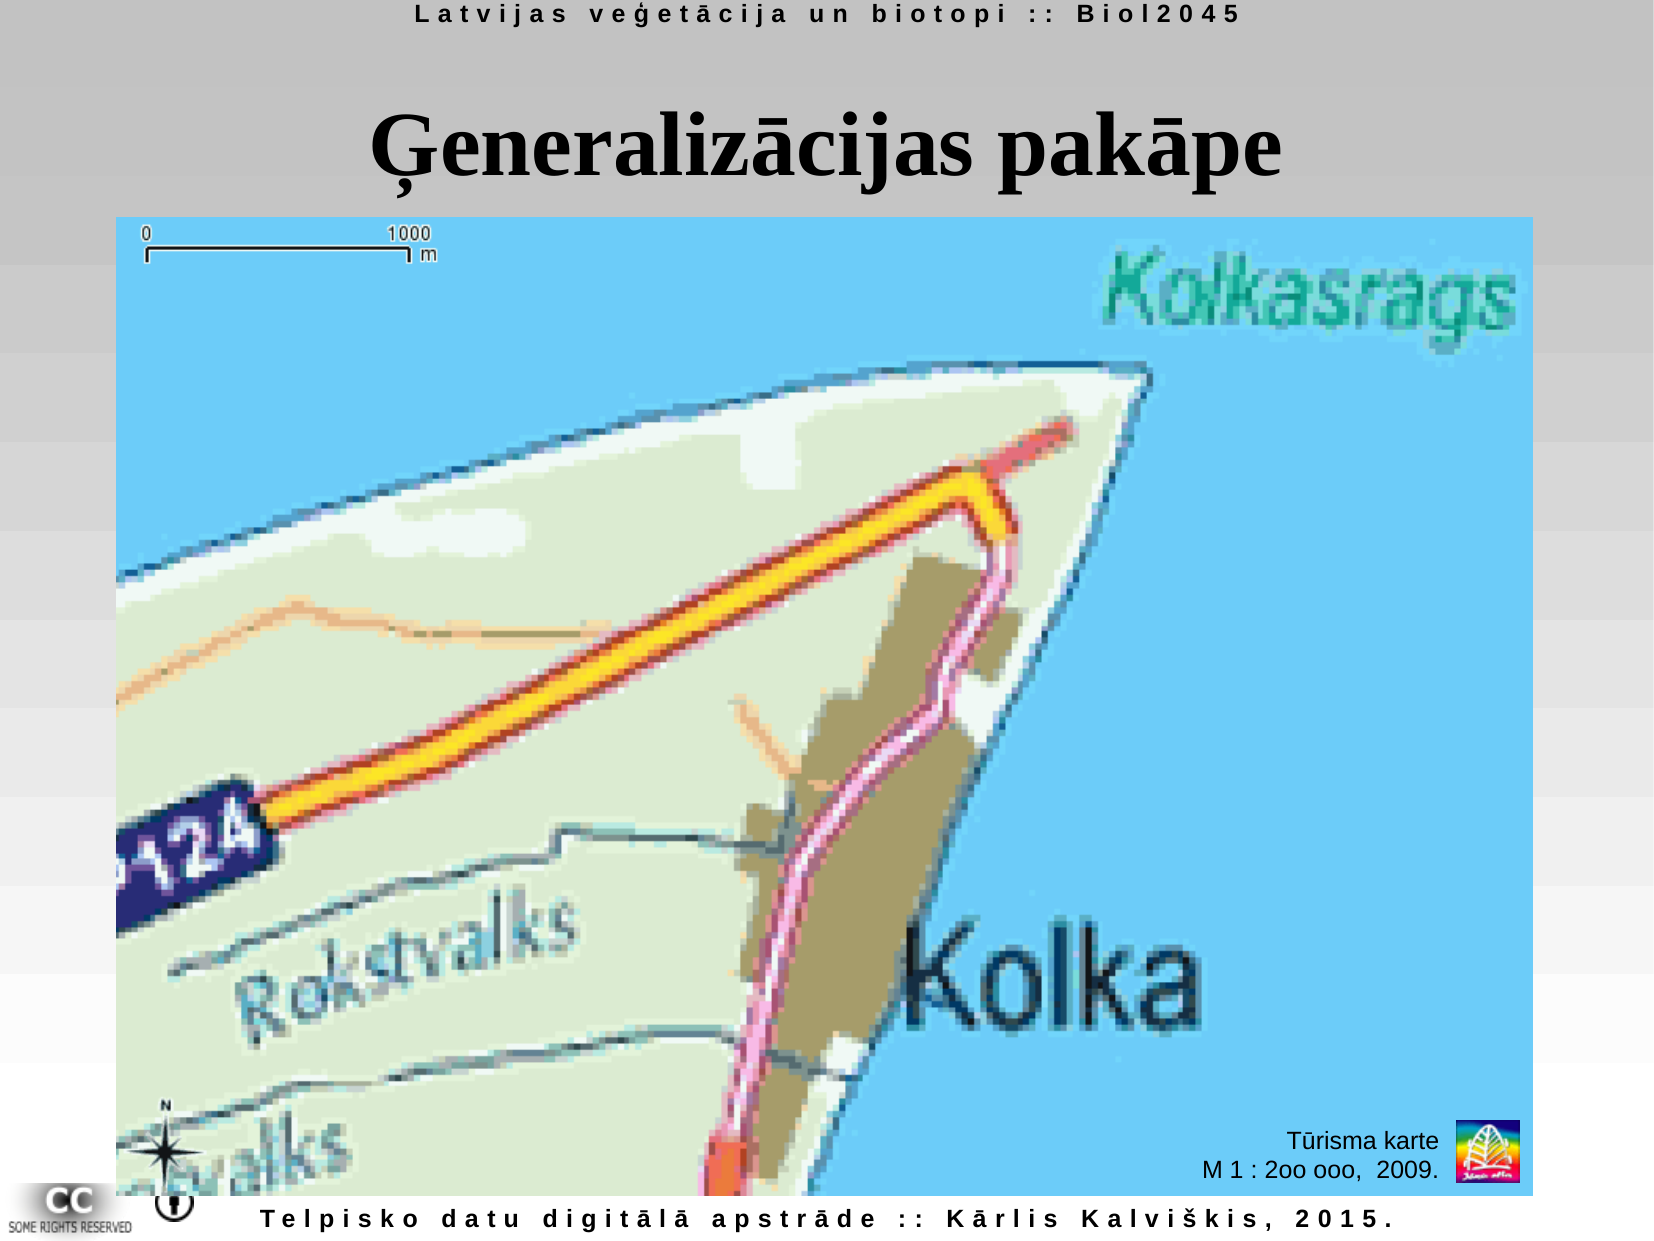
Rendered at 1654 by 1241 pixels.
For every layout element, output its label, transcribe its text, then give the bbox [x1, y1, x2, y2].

title Ģeneralizācijas pakāpe [0, 1, 1654, 287]
text_box Tūrisma karte M 1 : 2oo ooo, 2009. [1201, 1127, 1440, 1184]
picture [0, 217, 1654, 1241]
